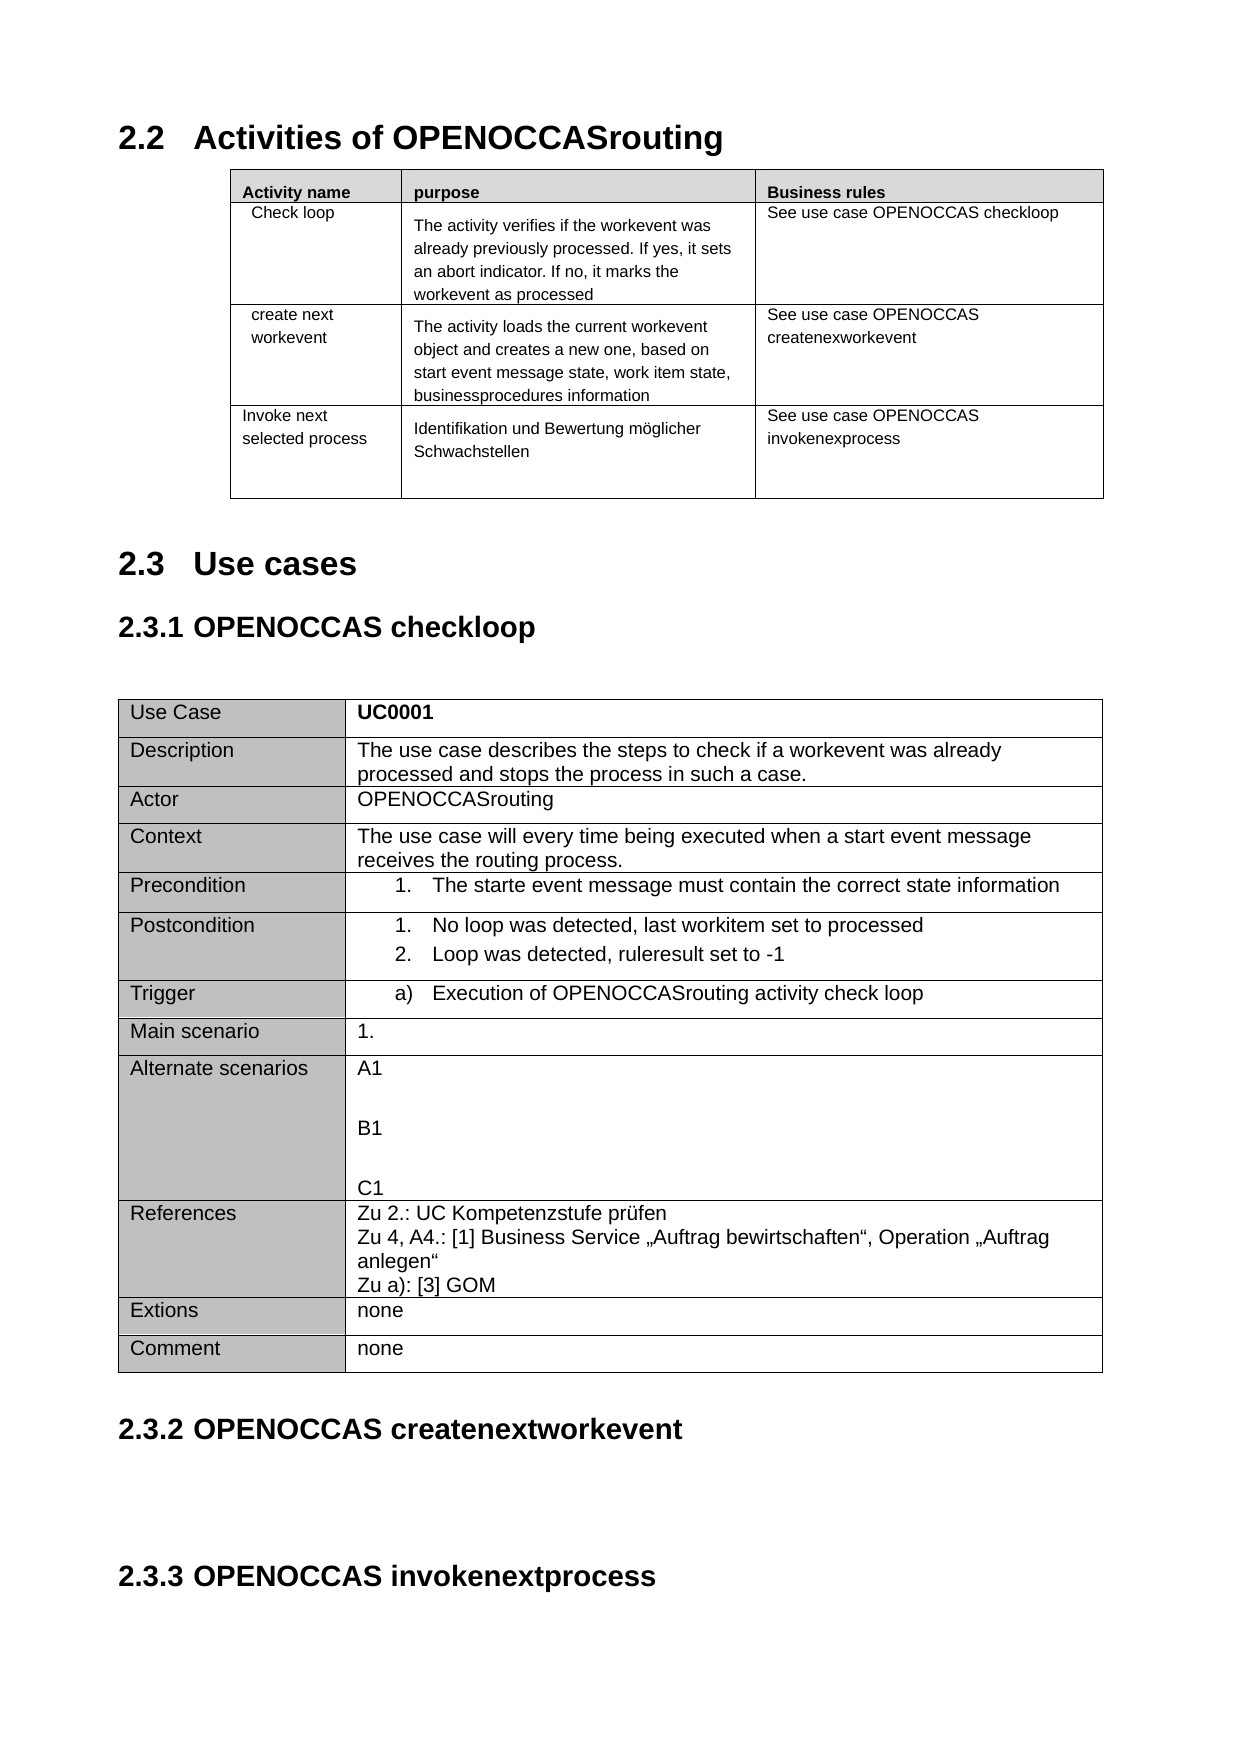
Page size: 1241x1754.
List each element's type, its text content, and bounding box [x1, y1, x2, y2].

table_cell Execution of OPENOCCASrouting activity check loop [346, 981, 1102, 1017]
table_cell Alternate scenarios [119, 1056, 345, 1200]
table_cell Description [119, 738, 345, 786]
table_header UC0001 [346, 700, 1102, 737]
table_cell Actor [119, 787, 345, 823]
table_cell Context [119, 824, 345, 872]
table_cell OPENOCCASrouting [346, 787, 1102, 823]
subtitle OPENOCCAS checkloop [118, 609, 1122, 643]
table_cell Trigger [119, 981, 345, 1017]
table_cell References [119, 1201, 345, 1297]
subtitle Use cases [118, 544, 1122, 582]
table_cell The use case will every time being executed when a start event message receives the routing process. [346, 824, 1102, 872]
table_cell Invoke next selected process [231, 406, 401, 498]
subtitle OPENOCCAS invokenextprocess [118, 1559, 1122, 1593]
table_cell Identifikation und Bewertung möglicher Schwachstellen [402, 406, 755, 498]
table_header purpose [402, 170, 755, 202]
table_cell The activity loads the current workevent object and creates a new one, based on start event message state, work item state, businessprocedures information [402, 305, 755, 405]
table_cell See use case OPENOCCAS createnexworkevent [756, 305, 1103, 405]
table_cell Extions [119, 1298, 345, 1334]
table_cell Check loop [231, 203, 401, 303]
subtitle Activities of OPENOCCASrouting [118, 118, 1122, 157]
table_cell See use case OPENOCCAS invokenexprocess [756, 406, 1103, 498]
table_cell Zu 2.: UC Kompetenzstufe prüfen Zu 4, A4.: [1] Business Service „Auftrag bewirtschaften“, Operation „Auftrag anlegen“ Zu a): [3] GOM [346, 1201, 1102, 1297]
table_cell The activity verifies if the workevent was already previously processed. If yes, it sets an abort indicator. If no, it marks the workevent as processed [402, 203, 755, 303]
subtitle OPENOCCAS createnextworkevent [118, 1412, 1122, 1445]
table_cell none [346, 1298, 1102, 1334]
table_cell Precondition [119, 873, 345, 912]
table_cell The starte event message must contain the correct state information [346, 873, 1102, 912]
table_cell See use case OPENOCCAS checkloop [756, 203, 1103, 303]
table_cell A1 B1 C1 [346, 1056, 1102, 1200]
table_header Business rules [756, 170, 1103, 202]
table_cell Main scenario [119, 1019, 345, 1055]
table_header Activity name [231, 170, 401, 202]
table_cell No loop was detected, last workitem set to processed Loop was detected, ruleresult set to -1 [346, 913, 1102, 980]
table_cell Comment [119, 1336, 345, 1372]
table_cell The use case describes the steps to check if a workevent was already processed and stops the process in such a case. [346, 738, 1102, 786]
table_cell Postcondition [119, 913, 345, 980]
table_cell none [346, 1336, 1102, 1372]
table_header Use Case [119, 700, 345, 737]
table_cell create next workevent [231, 305, 401, 405]
table_cell [346, 1019, 1102, 1055]
